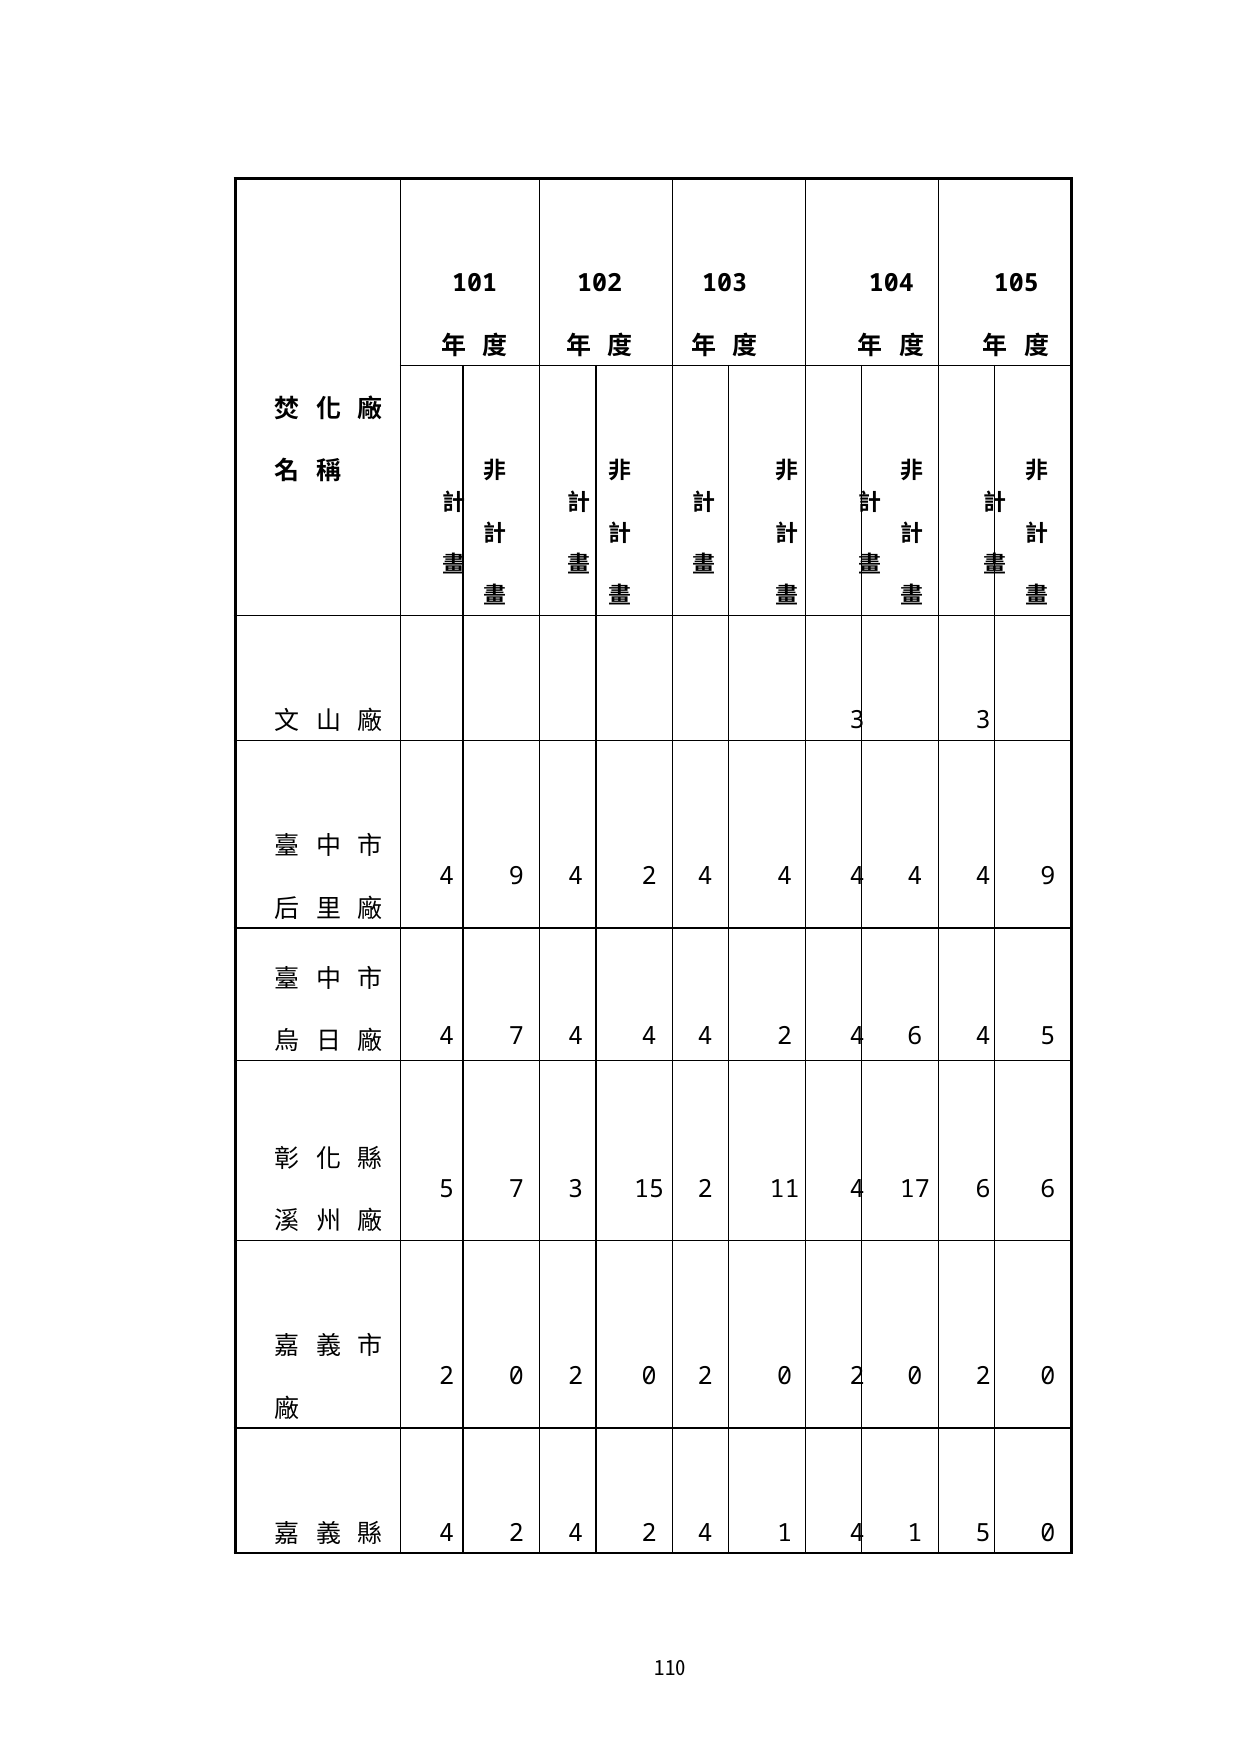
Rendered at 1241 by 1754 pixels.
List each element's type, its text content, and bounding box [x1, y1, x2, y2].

table_cell 3 [939, 616, 994, 740]
table_cell 非計畫 [464, 366, 539, 615]
table_cell 6 [995, 1061, 1070, 1240]
table_cell 15 [597, 1061, 672, 1240]
table_cell 6 [939, 1061, 994, 1240]
table_cell 計畫 [540, 366, 595, 615]
table_cell 11 [729, 1061, 805, 1240]
table_cell 計畫 [806, 366, 861, 615]
table_cell 2 [464, 1429, 539, 1552]
table_cell 4 [673, 929, 728, 1060]
table_cell 1 [862, 1429, 938, 1552]
table_cell 4 [540, 741, 595, 927]
table_cell 臺中市烏日廠 [237, 929, 400, 1060]
table_cell 0 [464, 1241, 539, 1427]
table_cell [401, 616, 462, 740]
table_cell 計畫 [673, 366, 728, 615]
table_cell 彰化縣溪州廠 [237, 1061, 400, 1240]
table_cell 計畫 [939, 366, 994, 615]
table_cell 4 [806, 1061, 861, 1240]
table_cell 嘉義市廠 [237, 1241, 400, 1427]
table_header 105年度 [939, 180, 1070, 365]
table_cell [540, 616, 595, 740]
table_cell 非計畫 [862, 366, 938, 615]
table_cell 4 [401, 929, 462, 1060]
table_cell 文山廠 [237, 616, 400, 740]
table_header 104年度 [806, 180, 938, 365]
table_cell 7 [464, 1061, 539, 1240]
table_cell [729, 616, 805, 740]
table_cell 6 [862, 929, 938, 1060]
table_cell 4 [862, 741, 938, 927]
table_header 焚化廠名稱 [237, 180, 400, 615]
table_header 103年度 [673, 180, 805, 365]
table_cell 非計畫 [995, 366, 1070, 615]
table_cell 5 [939, 1429, 994, 1552]
table_cell 臺中市后里廠 [237, 741, 400, 927]
table_cell 17 [862, 1061, 938, 1240]
table_cell 13 [806, 616, 861, 740]
table_header 102年度 [540, 180, 672, 365]
table_cell 9 [464, 741, 539, 927]
table_cell 2 [729, 929, 805, 1060]
table_cell 非計畫 [729, 366, 805, 615]
table_cell 2 [597, 1429, 672, 1552]
table_cell 2 [401, 1241, 462, 1427]
table_cell 0 [995, 1241, 1070, 1427]
table_cell 5 [401, 1061, 462, 1240]
table_cell 2 [673, 1241, 728, 1427]
table_cell 0 [995, 1429, 1070, 1552]
table_cell 5 [995, 929, 1070, 1060]
table_cell 4 [597, 929, 672, 1060]
table_cell 4 [729, 741, 805, 927]
table_cell 4 [401, 741, 462, 927]
table_cell [597, 616, 672, 740]
table_cell 4 [673, 1429, 728, 1552]
table_cell 2 [540, 1241, 595, 1427]
table_cell 2 [939, 1241, 994, 1427]
table_cell 4 [673, 741, 728, 927]
table_cell 7 [464, 929, 539, 1060]
table_cell 4 [806, 1429, 861, 1552]
table_cell 0 [597, 1241, 672, 1427]
table_cell 9 [995, 741, 1070, 927]
table_cell 4 [939, 741, 994, 927]
table_cell 1 [729, 1429, 805, 1552]
table_cell 2 [597, 741, 672, 927]
table_cell 非計畫 [597, 366, 672, 615]
table_cell [673, 616, 728, 740]
table_cell 4 [806, 741, 861, 927]
table_header 101年度 [401, 180, 539, 365]
table_cell 2 [673, 1061, 728, 1240]
table_cell [995, 616, 1070, 740]
table_cell [464, 616, 539, 740]
table_cell 4 [401, 1429, 462, 1552]
table_cell 2 [806, 1241, 861, 1427]
table_cell 4 [540, 1429, 595, 1552]
table_cell 嘉義縣 [237, 1429, 400, 1552]
table_cell 4 [806, 929, 861, 1060]
table_cell 計畫 [401, 366, 462, 615]
table_cell [862, 616, 938, 740]
table_cell 0 [862, 1241, 938, 1427]
table_cell 3 [540, 1061, 595, 1240]
table_cell 4 [853, 1527, 858, 1535]
table_cell 4 [939, 929, 994, 1060]
table_cell 4 [540, 929, 595, 1060]
table_cell 0 [729, 1241, 805, 1427]
